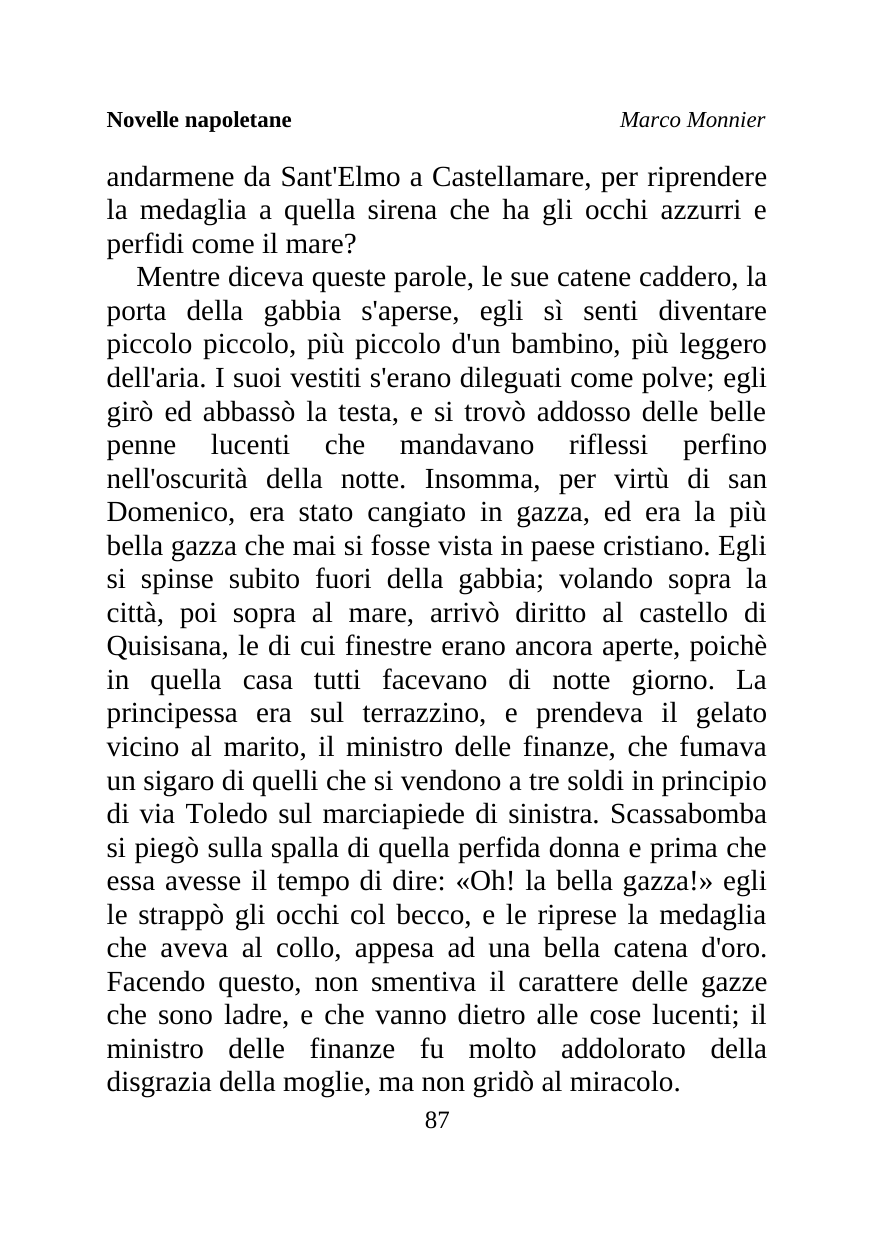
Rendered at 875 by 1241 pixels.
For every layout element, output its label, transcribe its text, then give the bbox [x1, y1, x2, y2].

text andarmene da Sant'Elmo a Castellamare, per riprendere la medaglia a quella sirena che ha gli occhi azzurri e perfidi come il mare? [106, 159, 768, 259]
text Mentre diceva queste parole, le sue catene caddero, la porta della gabbia s'aperse, egli sì senti diventare piccolo piccolo, più piccolo d'un bambino, più leggero dell'aria. I suoi vestiti s'erano dileguati come polve; egli girò ed abbassò la testa, e si trovò addosso delle belle penne lucenti che mandavano riflessi perfino nell'oscurità della notte. Insomma, per virtù di san Domenico, era stato cangiato in gazza, ed era la più bella gazza che mai si fosse vista in paese cristiano. Egli si spinse subito fuori della gabbia; volando sopra la città, poi sopra al mare, arrivò diritto al castello di Quisisana, le di cui finestre erano ancora aperte, poichè in quella casa tutti facevano di notte giorno. La principessa era sul terrazzino, e prendeva il gelato vicino al marito, il ministro delle finanze, che fumava un sigaro di quelli che si vendono a tre soldi in principio di via Toledo sul marciapiede di sinistra. Scassabomba si piegò sulla spalla di quella perfida donna e prima che essa avesse il tempo di dire: «Oh! la bella gazza!» egli le strappò gli occhi col becco, e le riprese la medaglia che aveva al collo, appesa ad una bella catena d'oro. Facendo questo, non smentiva il carattere delle gazze che sono ladre, e che vanno dietro alle cose lucenti; il ministro delle finanze fu molto addolorato della disgrazia della moglie, ma non gridò al miracolo. [106, 259, 768, 1098]
